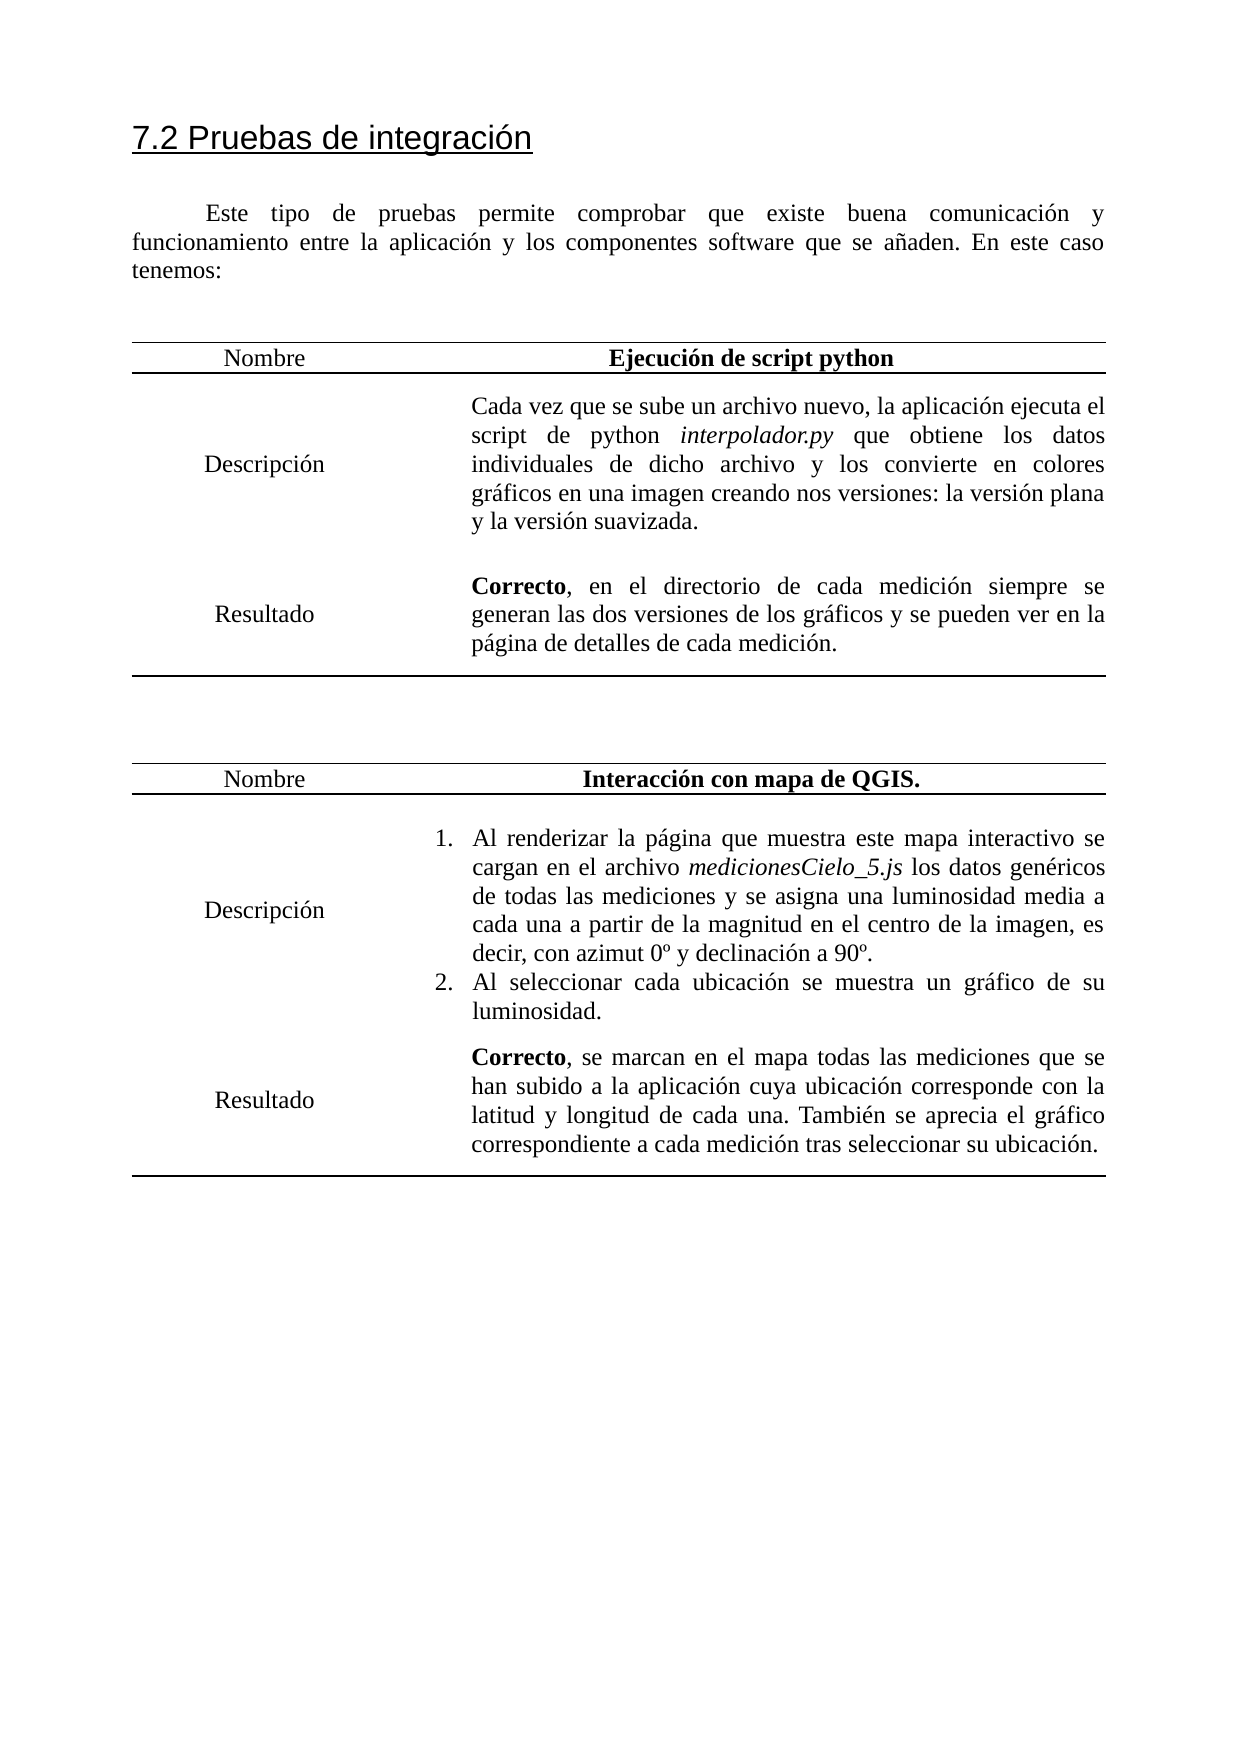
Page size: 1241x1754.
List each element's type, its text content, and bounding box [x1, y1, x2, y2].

table_header Nombre [132, 764, 397, 793]
table_header Nombre [132, 343, 397, 372]
table_header Ejecución de script python [397, 343, 1106, 372]
subtitle 7.2 Pruebas de integración [132, 118, 1106, 157]
table_cell Correcto, se marcan en el mapa todas las mediciones que se han subido a la aplicación cuya ubicación corresponde con la latitud y longitud de cada una. También se aprecia el gráfico correspondiente a cada medición tras seleccionar su ubicación. [397, 1025, 1106, 1175]
table_cell Resultado [132, 1025, 397, 1175]
table_cell Correcto, en el directorio de cada medición siempre se generan las dos versiones de los gráficos y se pueden ver en la página de detalles de cada medición. [397, 553, 1106, 675]
text Este tipo de pruebas permite comprobar que existe buena comunicación y funcionamiento entre la aplicación y los componentes software que se añaden. En este caso tenemos: [132, 198, 1106, 284]
table_cell Descripción [132, 374, 397, 553]
table_cell Cada vez que se sube un archivo nuevo, la aplicación ejecuta el script de python interpolador.py que obtiene los datos individuales de dicho archivo y los convierte en colores gráficos en una imagen creando nos versiones: la versión plana y la versión suavizada. [397, 374, 1106, 553]
table_cell Resultado [132, 553, 397, 675]
table_header Interacción con mapa de QGIS. [397, 764, 1106, 793]
table_cell Al renderizar la página que muestra este mapa interactivo se cargan en el archivo medicionesCielo_5.js los datos genéricos de todas las mediciones y se asigna una luminosidad media a cada una a partir de la magnitud en el centro de la imagen, es decir, con azimut 0º y declinación a 90º. Al seleccionar cada ubicación se muestra un gráfico de su luminosidad. [397, 795, 1106, 1024]
table_cell Descripción [132, 795, 397, 1024]
